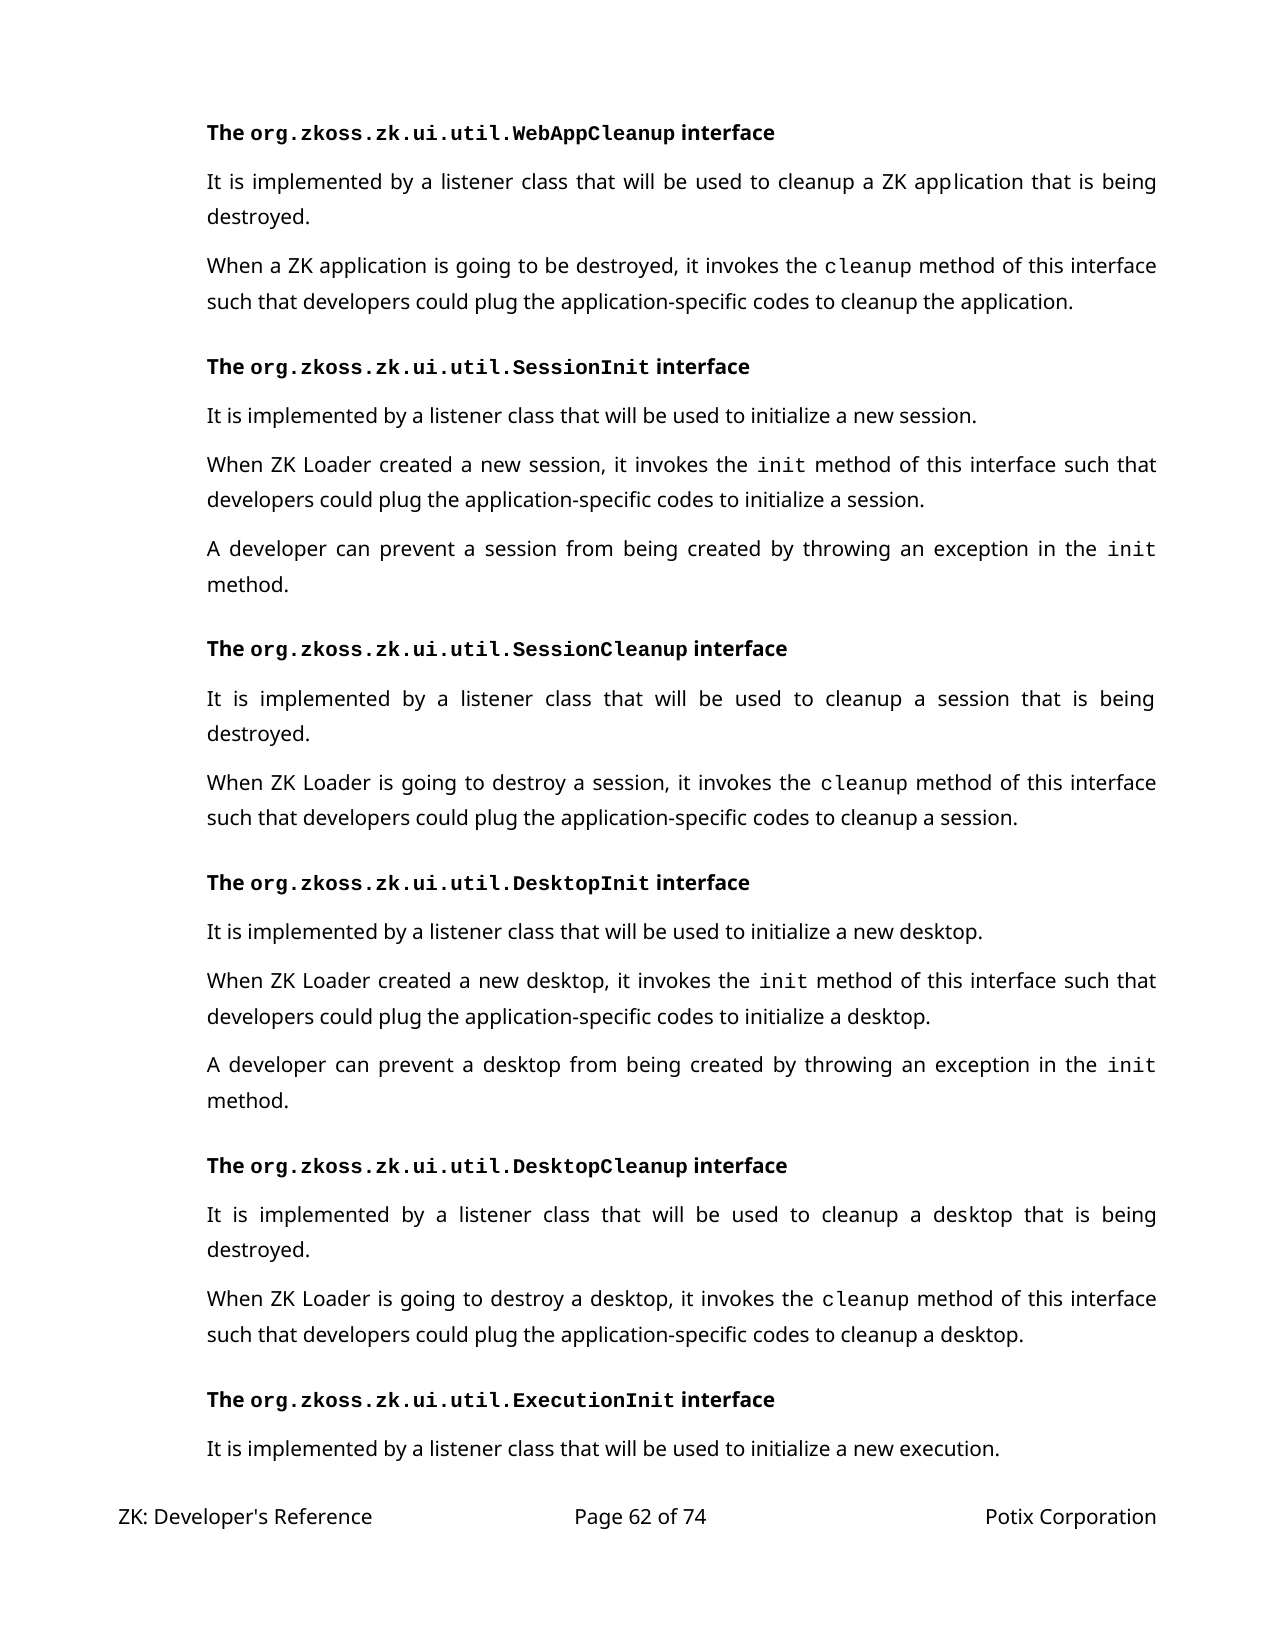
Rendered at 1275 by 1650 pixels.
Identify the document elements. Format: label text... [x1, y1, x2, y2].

subtitle The org.zkoss.zk.ui.util.SessionInit interface [207, 352, 1157, 380]
text A developer can prevent a session from being created by throwing an exception in the init method. [207, 534, 1157, 598]
text It is implemented by a listener class that will be used to cleanup a desktop that is being destroyed. [207, 1200, 1157, 1264]
subtitle The org.zkoss.zk.ui.util.DesktopInit interface [207, 868, 1157, 897]
subtitle The org.zkoss.zk.ui.util.WebAppCleanup interface [207, 118, 1157, 147]
text When ZK Loader created a new desktop, it invokes the init method of this interface such that developers could plug the application-specific codes to initialize a desktop. [207, 966, 1157, 1030]
text It is implemented by a listener class that will be used to initialize a new execution. [207, 1434, 1157, 1462]
subtitle The org.zkoss.zk.ui.util.ExecutionInit interface [207, 1385, 1157, 1413]
text When ZK Loader is going to destroy a desktop, it invokes the cleanup method of this interface such that developers could plug the application-specific codes to cleanup a desktop. [207, 1284, 1157, 1348]
text A developer can prevent a desktop from being created by throwing an exception in the init method. [207, 1051, 1157, 1114]
text It is implemented by a listener class that will be used to initialize a new desktop. [207, 917, 1157, 946]
text It is implemented by a listener class that will be used to cleanup a session that is being destroyed. [207, 684, 1157, 747]
text It is implemented by a listener class that will be used to initialize a new session. [207, 401, 1157, 429]
subtitle The org.zkoss.zk.ui.util.DesktopCleanup interface [207, 1151, 1157, 1179]
text It is implemented by a listener class that will be used to cleanup a ZK application that is being destroyed. [207, 167, 1157, 231]
text When ZK Loader is going to destroy a session, it invokes the cleanup method of this interface such that developers could plug the application-specific codes to cleanup a session. [207, 768, 1157, 832]
subtitle The org.zkoss.zk.ui.util.SessionCleanup interface [207, 634, 1157, 663]
text When a ZK application is going to be destroyed, it invokes the cleanup method of this interface such that developers could plug the application-specific codes to cleanup the application. [207, 251, 1157, 315]
text When ZK Loader created a new session, it invokes the init method of this interface such that developers could plug the application-specific codes to initialize a session. [207, 450, 1157, 513]
